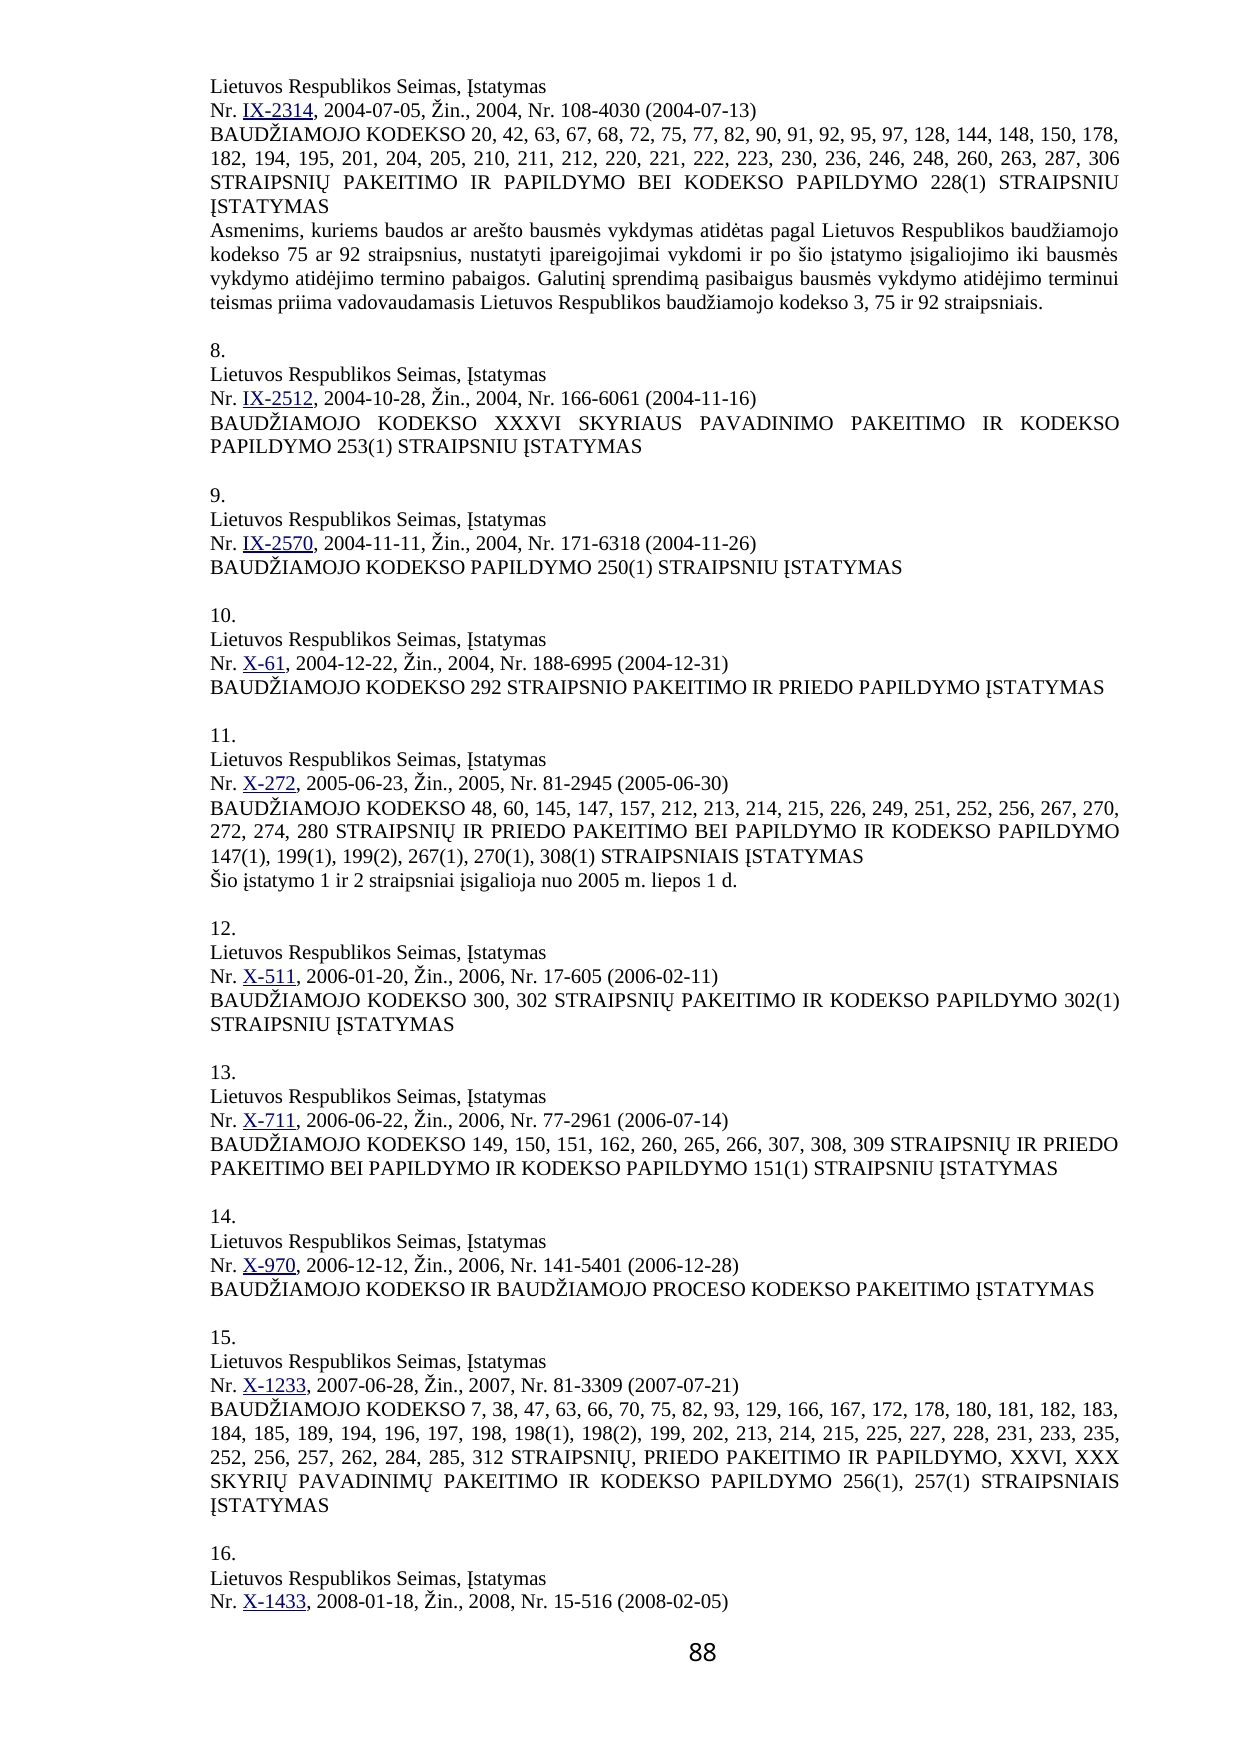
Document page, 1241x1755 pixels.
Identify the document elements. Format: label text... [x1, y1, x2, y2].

text BAUDŽIAMOJO KODEKSO 20, 42, 63, 67, 68, 72, 75, 77, 82, 90, 91, 92, 95, 97, 128, 144, 148, 150, 178, 182, 194, 195, 201, 204, 205, 210, 211, 212, 220, 221, 222, 223, 230, 236, 246, 248, 260, 263, 287, 306 STRAIPSNIŲ PAKEITIMO IR PAPILDYMO BEI KODEKSO PAPILDYMO 228(1) STRAIPSNIU ĮSTATYMAS [210, 122, 1120, 218]
text Nr. X-711, 2006-06-22, Žin., 2006, Nr. 77-2961 (2006-07-14) [210, 1108, 1120, 1132]
text BAUDŽIAMOJO KODEKSO 292 STRAIPSNIO PAKEITIMO IR PRIEDO PAPILDYMO ĮSTATYMAS [210, 675, 1120, 699]
text Lietuvos Respublikos Seimas, Įstatymas [210, 73, 1120, 98]
text 8. [210, 338, 1120, 362]
text 15. [210, 1325, 1120, 1349]
text Nr. IX-2570, 2004-11-11, Žin., 2004, Nr. 171-6318 (2004-11-26) [210, 531, 1120, 555]
text Nr. X-1433, 2008-01-18, Žin., 2008, Nr. 15-516 (2008-02-05) [210, 1589, 1120, 1613]
text Lietuvos Respublikos Seimas, Įstatymas [210, 747, 1120, 771]
text BAUDŽIAMOJO KODEKSO 48, 60, 145, 147, 157, 212, 213, 214, 215, 226, 249, 251, 252, 256, 267, 270, 272, 274, 280 STRAIPSNIŲ IR PRIEDO PAKEITIMO BEI PAPILDYMO IR KODEKSO PAPILDYMO 147(1), 199(1), 199(2), 267(1), 270(1), 308(1) STRAIPSNIAIS ĮSTATYMAS [210, 795, 1120, 868]
text BAUDŽIAMOJO KODEKSO PAPILDYMO 250(1) STRAIPSNIU ĮSTATYMAS [210, 555, 1120, 579]
text 14. [210, 1204, 1120, 1228]
text Nr. X-511, 2006-01-20, Žin., 2006, Nr. 17-605 (2006-02-11) [210, 964, 1120, 988]
text 10. [210, 603, 1120, 627]
text 12. [210, 916, 1120, 940]
text Lietuvos Respublikos Seimas, Įstatymas [210, 627, 1120, 651]
text BAUDŽIAMOJO KODEKSO 7, 38, 47, 63, 66, 70, 75, 82, 93, 129, 166, 167, 172, 178, 180, 181, 182, 183, 184, 185, 189, 194, 196, 197, 198, 198(1), 198(2), 199, 202, 213, 214, 215, 225, 227, 228, 231, 233, 235, 252, 256, 257, 262, 284, 285, 312 STRAIPSNIŲ, PRIEDO PAKEITIMO IR PAPILDYMO, XXVI, XXX SKYRIŲ PAVADINIMŲ PAKEITIMO IR KODEKSO PAPILDYMO 256(1), 257(1) STRAIPSNIAIS ĮSTATYMAS [210, 1397, 1120, 1517]
text Lietuvos Respublikos Seimas, Įstatymas [210, 1565, 1120, 1589]
text Nr. X-272, 2005-06-23, Žin., 2005, Nr. 81-2945 (2005-06-30) [210, 771, 1120, 795]
text Nr. IX-2512, 2004-10-28, Žin., 2004, Nr. 166-6061 (2004-11-16) [210, 386, 1120, 410]
text Lietuvos Respublikos Seimas, Įstatymas [210, 1349, 1120, 1373]
text 9. [210, 483, 1120, 507]
text BAUDŽIAMOJO KODEKSO IR BAUDŽIAMOJO PROCESO KODEKSO PAKEITIMO ĮSTATYMAS [210, 1277, 1120, 1301]
text 16. [210, 1541, 1120, 1565]
text BAUDŽIAMOJO KODEKSO XXXVI SKYRIAUS PAVADINIMO PAKEITIMO IR KODEKSO PAPILDYMO 253(1) STRAIPSNIU ĮSTATYMAS [210, 410, 1120, 458]
text Lietuvos Respublikos Seimas, Įstatymas [210, 940, 1120, 964]
text Nr. IX-2314, 2004-07-05, Žin., 2004, Nr. 108-4030 (2004-07-13) [210, 98, 1120, 122]
text 11. [210, 723, 1120, 747]
text Šio įstatymo 1 ir 2 straipsniai įsigalioja nuo 2005 m. liepos 1 d. [210, 868, 1120, 892]
text Asmenims, kuriems baudos ar arešto bausmės vykdymas atidėtas pagal Lietuvos Respublikos baudžiamojo kodekso 75 ar 92 straipsnius, nustatyti įpareigojimai vykdomi ir po šio įstatymo įsigaliojimo iki bausmės vykdymo atidėjimo termino pabaigos. Galutinį sprendimą pasibaigus bausmės vykdymo atidėjimo terminui teismas priima vadovaudamasis Lietuvos Respublikos baudžiamojo kodekso 3, 75 ir 92 straipsniais. [210, 218, 1120, 314]
text Nr. X-970, 2006-12-12, Žin., 2006, Nr. 141-5401 (2006-12-28) [210, 1253, 1120, 1277]
text Lietuvos Respublikos Seimas, Įstatymas [210, 507, 1120, 531]
text BAUDŽIAMOJO KODEKSO 149, 150, 151, 162, 260, 265, 266, 307, 308, 309 STRAIPSNIŲ IR PRIEDO PAKEITIMO BEI PAPILDYMO IR KODEKSO PAPILDYMO 151(1) STRAIPSNIU ĮSTATYMAS [210, 1132, 1120, 1180]
text 13. [210, 1060, 1120, 1084]
text Nr. X-1233, 2007-06-28, Žin., 2007, Nr. 81-3309 (2007-07-21) [210, 1373, 1120, 1397]
text Lietuvos Respublikos Seimas, Įstatymas [210, 1084, 1120, 1108]
text Lietuvos Respublikos Seimas, Įstatymas [210, 362, 1120, 386]
text Lietuvos Respublikos Seimas, Įstatymas [210, 1228, 1120, 1253]
text Nr. X-61, 2004-12-22, Žin., 2004, Nr. 188-6995 (2004-12-31) [210, 651, 1120, 675]
text BAUDŽIAMOJO KODEKSO 300, 302 STRAIPSNIŲ PAKEITIMO IR KODEKSO PAPILDYMO 302(1) STRAIPSNIU ĮSTATYMAS [210, 988, 1120, 1036]
